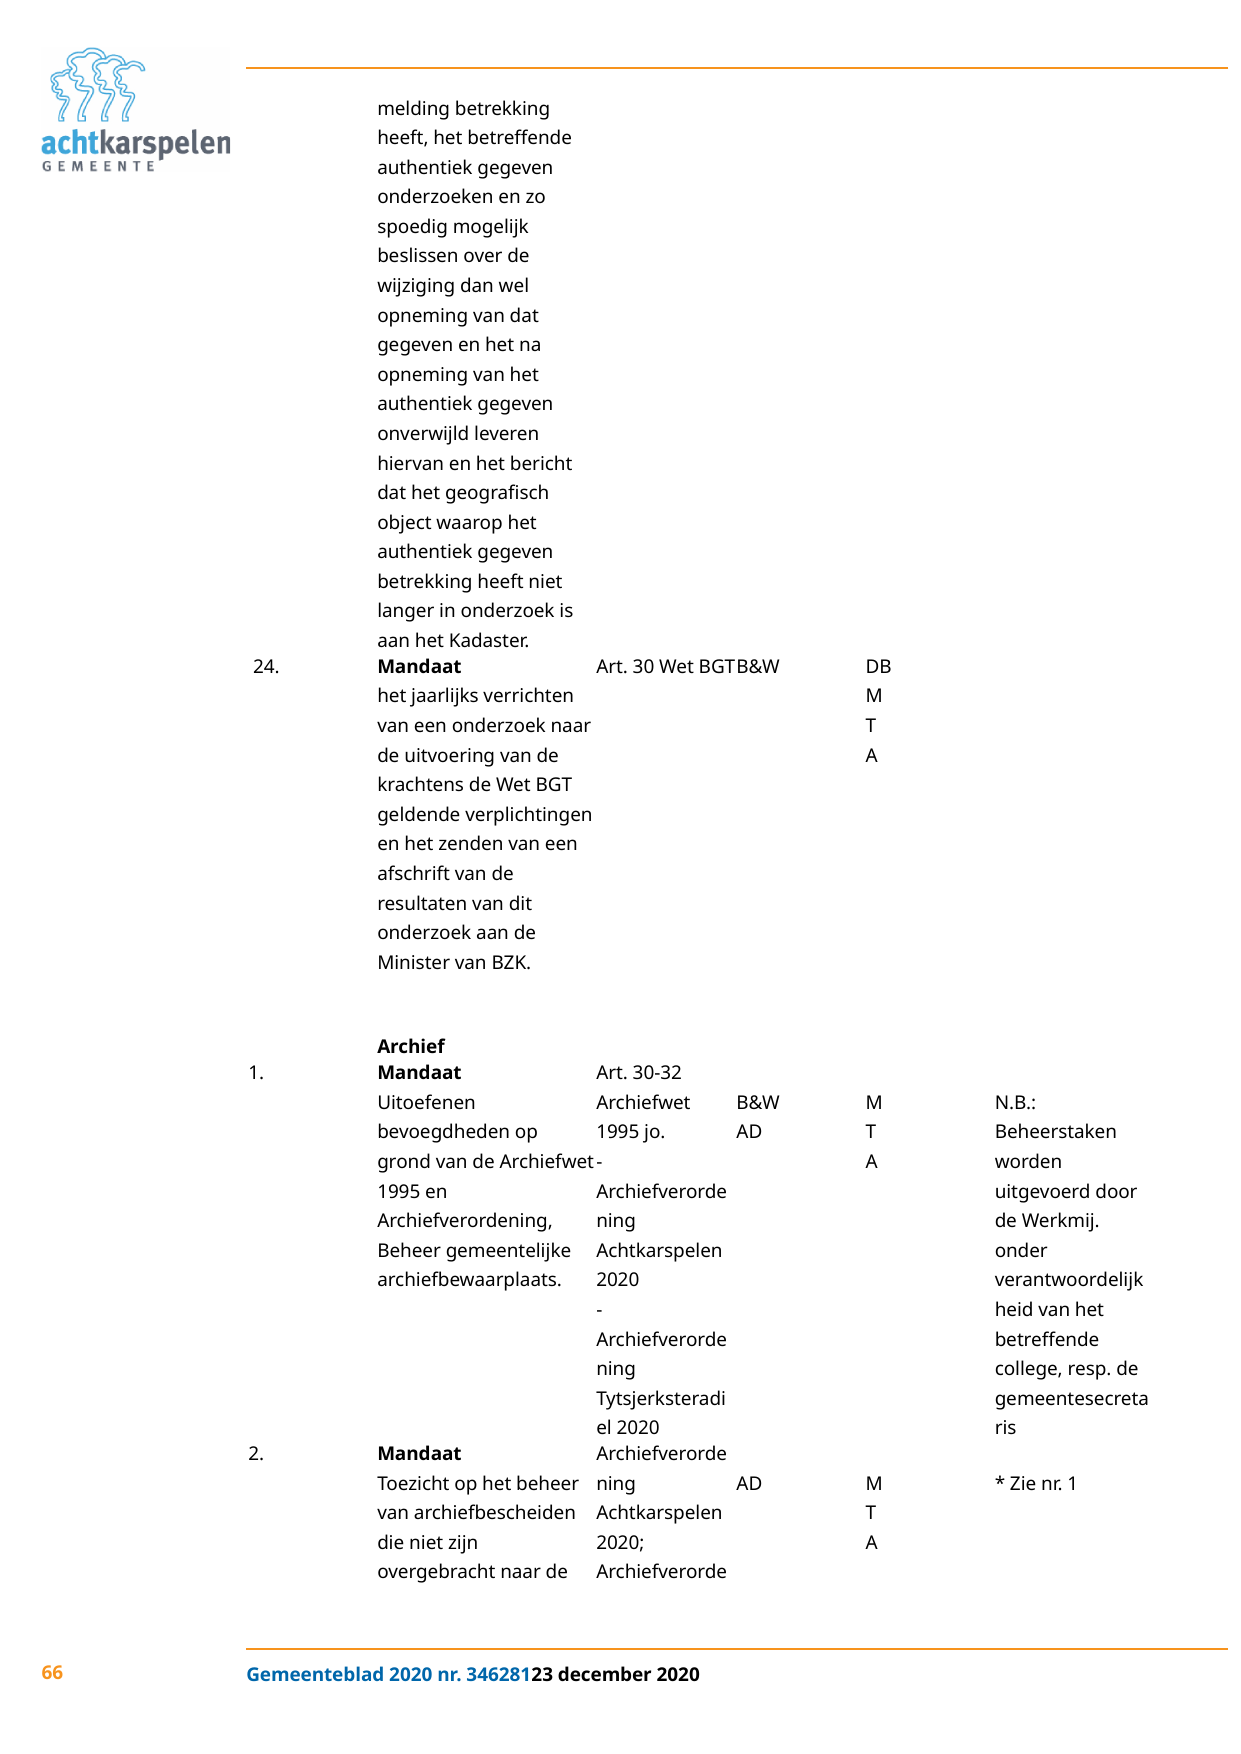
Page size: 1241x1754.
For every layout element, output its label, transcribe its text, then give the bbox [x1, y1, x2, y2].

table_cell [736, 95, 865, 653]
table_cell Archiefverordening Achtkarspelen 2020; Archiefverorde [596, 1440, 736, 1584]
table_cell Archief [377, 1034, 1152, 1059]
table_cell Art. 30 Wet BGT [596, 653, 736, 1034]
table_cell B&W [736, 653, 865, 1034]
table_cell Mandaat het jaarlijks verrichten van een onderzoek naar de uitvoering van de krachtens de Wet BGT geldende verplichtingen en het zenden van een afschrift van de resultaten van dit onderzoek aan de Minister van BZK. [377, 653, 596, 1034]
table_cell 2. [248, 1440, 377, 1584]
table_cell AD [736, 1440, 865, 1584]
table_cell DB M T A [865, 653, 994, 1034]
table_cell [248, 95, 377, 653]
table_cell [995, 653, 1152, 1034]
table_cell [596, 95, 736, 653]
table_cell N.B.: Beheerstaken worden uitgevoerd door de Werkmij. onder verantwoordelijkheid van het betreffende college, resp. de gemeentesecretaris [995, 1060, 1152, 1440]
table_cell [995, 95, 1152, 653]
table_cell Art. 30-32 Archiefwet 1995 jo. - Archiefverordening Achtkarspelen 2020 - Archiefverordening Tytsjerksteradiel 2020 [596, 1060, 736, 1440]
table_cell M T A [865, 1440, 994, 1584]
table_cell Mandaat Toezicht op het beheer van archiefbescheiden die niet zijn overgebracht naar de [377, 1440, 596, 1584]
table_cell melding betrekking heeft, het betreffende authentiek gegeven onderzoeken en zo spoedig mogelijk beslissen over de wijziging dan wel opneming van dat gegeven en het na opneming van het authentiek gegeven onverwijld leveren hiervan en het bericht dat het geografisch object waarop het authentiek gegeven betrekking heeft niet langer in onderzoek is aan het Kadaster. [377, 95, 596, 653]
table_cell Mandaat Uitoefenen bevoegdheden op grond van de Archiefwet 1995 en Archiefverordening, Beheer gemeentelijke archiefbewaarplaats. [377, 1060, 596, 1440]
table_cell * Zie nr. 1 [995, 1440, 1152, 1584]
table_cell B&W AD [736, 1060, 865, 1440]
picture [41, 47, 231, 172]
table_cell [865, 95, 994, 653]
table_cell M T A [865, 1060, 994, 1440]
table_cell 1. [248, 1060, 377, 1440]
table_cell 24. [248, 653, 377, 1034]
table_cell [248, 1034, 377, 1059]
